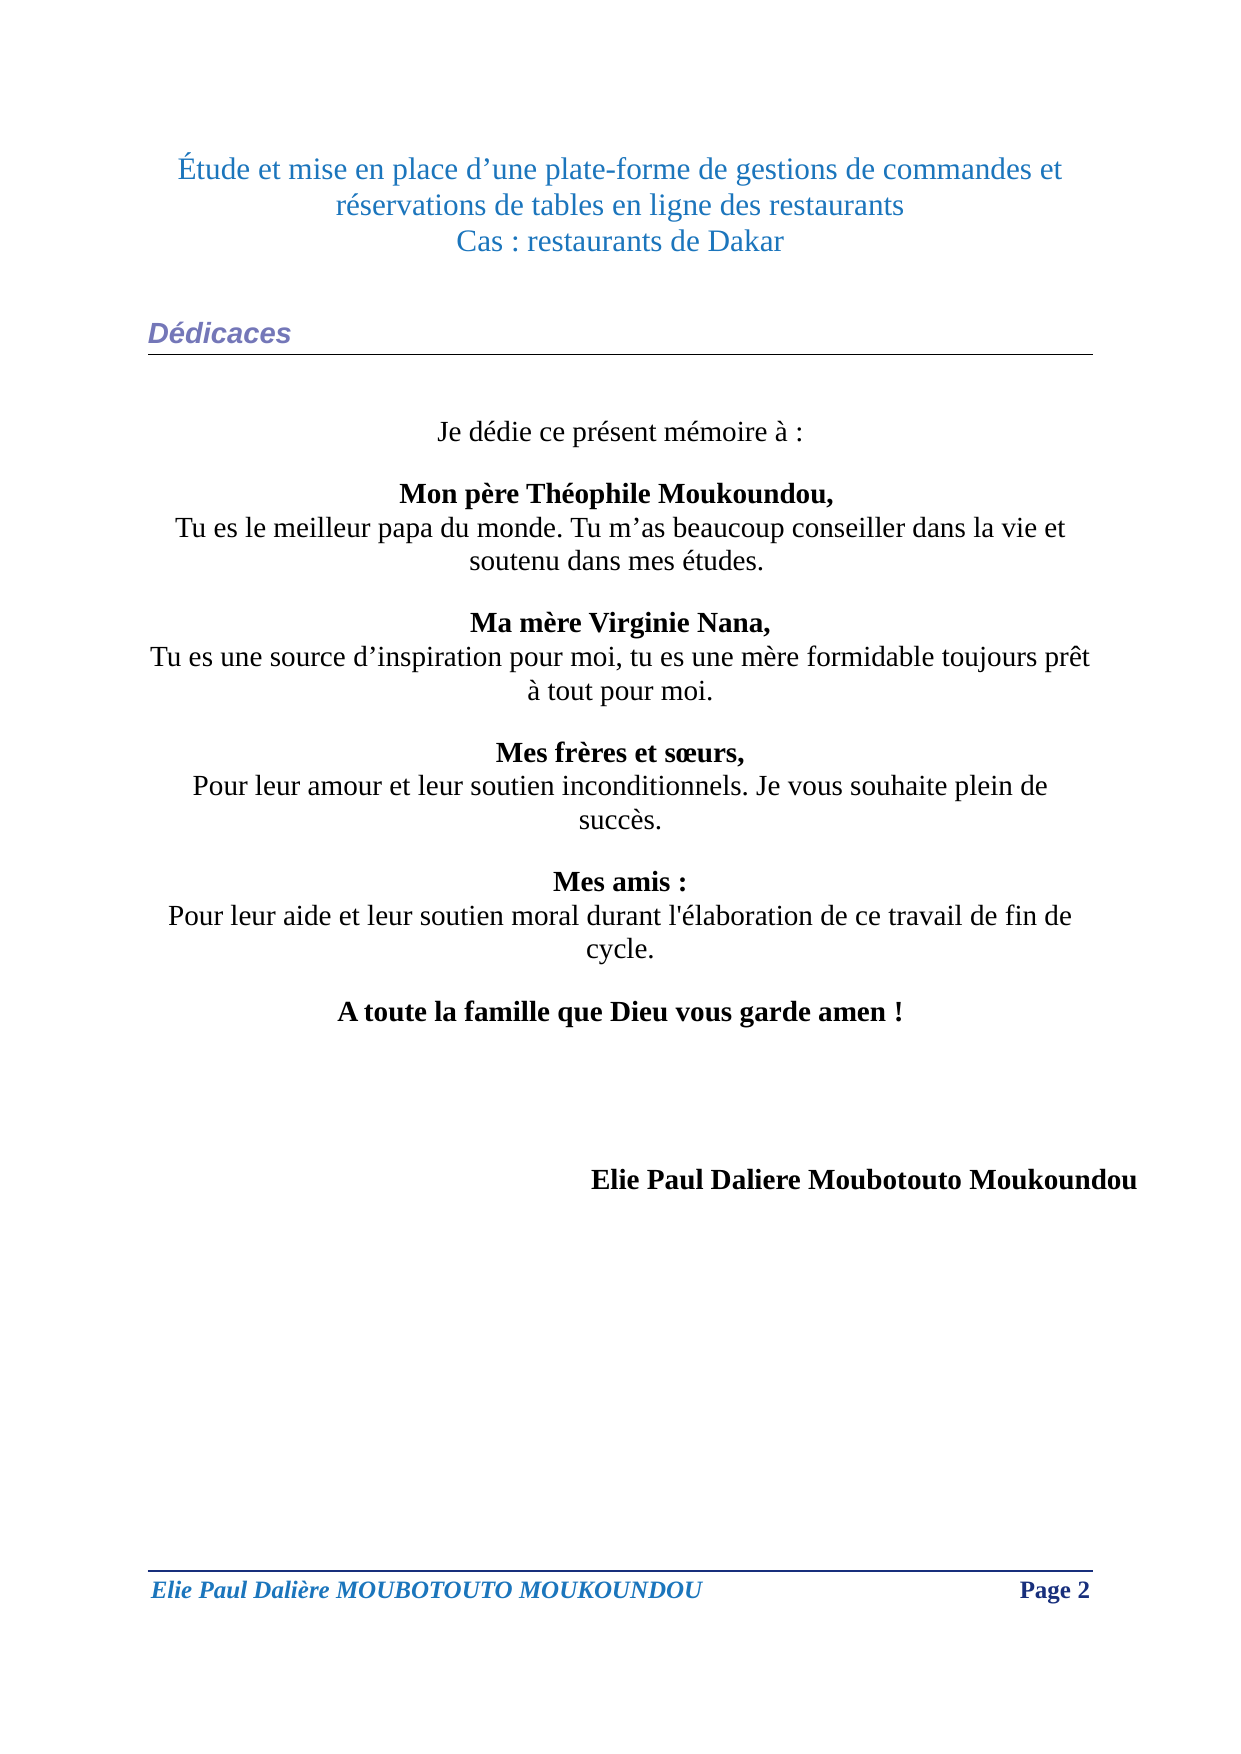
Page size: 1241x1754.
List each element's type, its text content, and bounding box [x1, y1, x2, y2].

text Ma mère Virginie Nana, [148, 606, 1093, 639]
text Tu es le meilleur papa du monde. Tu m’as beaucoup conseiller dans la vie et soutenu dans mes études. [148, 510, 1093, 577]
text A toute la famille que Dieu vous garde amen ! [148, 994, 1093, 1027]
text Pour leur aide et leur soutien moral durant l'élaboration de ce travail de fin de cycle. [148, 898, 1093, 965]
text Je dédie ce présent mémoire à : [148, 414, 1093, 447]
subtitle Dédicaces [148, 316, 1093, 354]
text Pour leur amour et leur soutien inconditionnels. Je vous souhaite plein de succès. [148, 768, 1093, 836]
text Mes frères et sœurs, [148, 735, 1093, 768]
text Mon père Théophile Moukoundou, [148, 476, 1093, 510]
text Mes amis : [148, 864, 1093, 898]
text Tu es une source d’inspiration pour moi, tu es une mère formidable toujours prêt à tout pour moi. [148, 639, 1093, 706]
